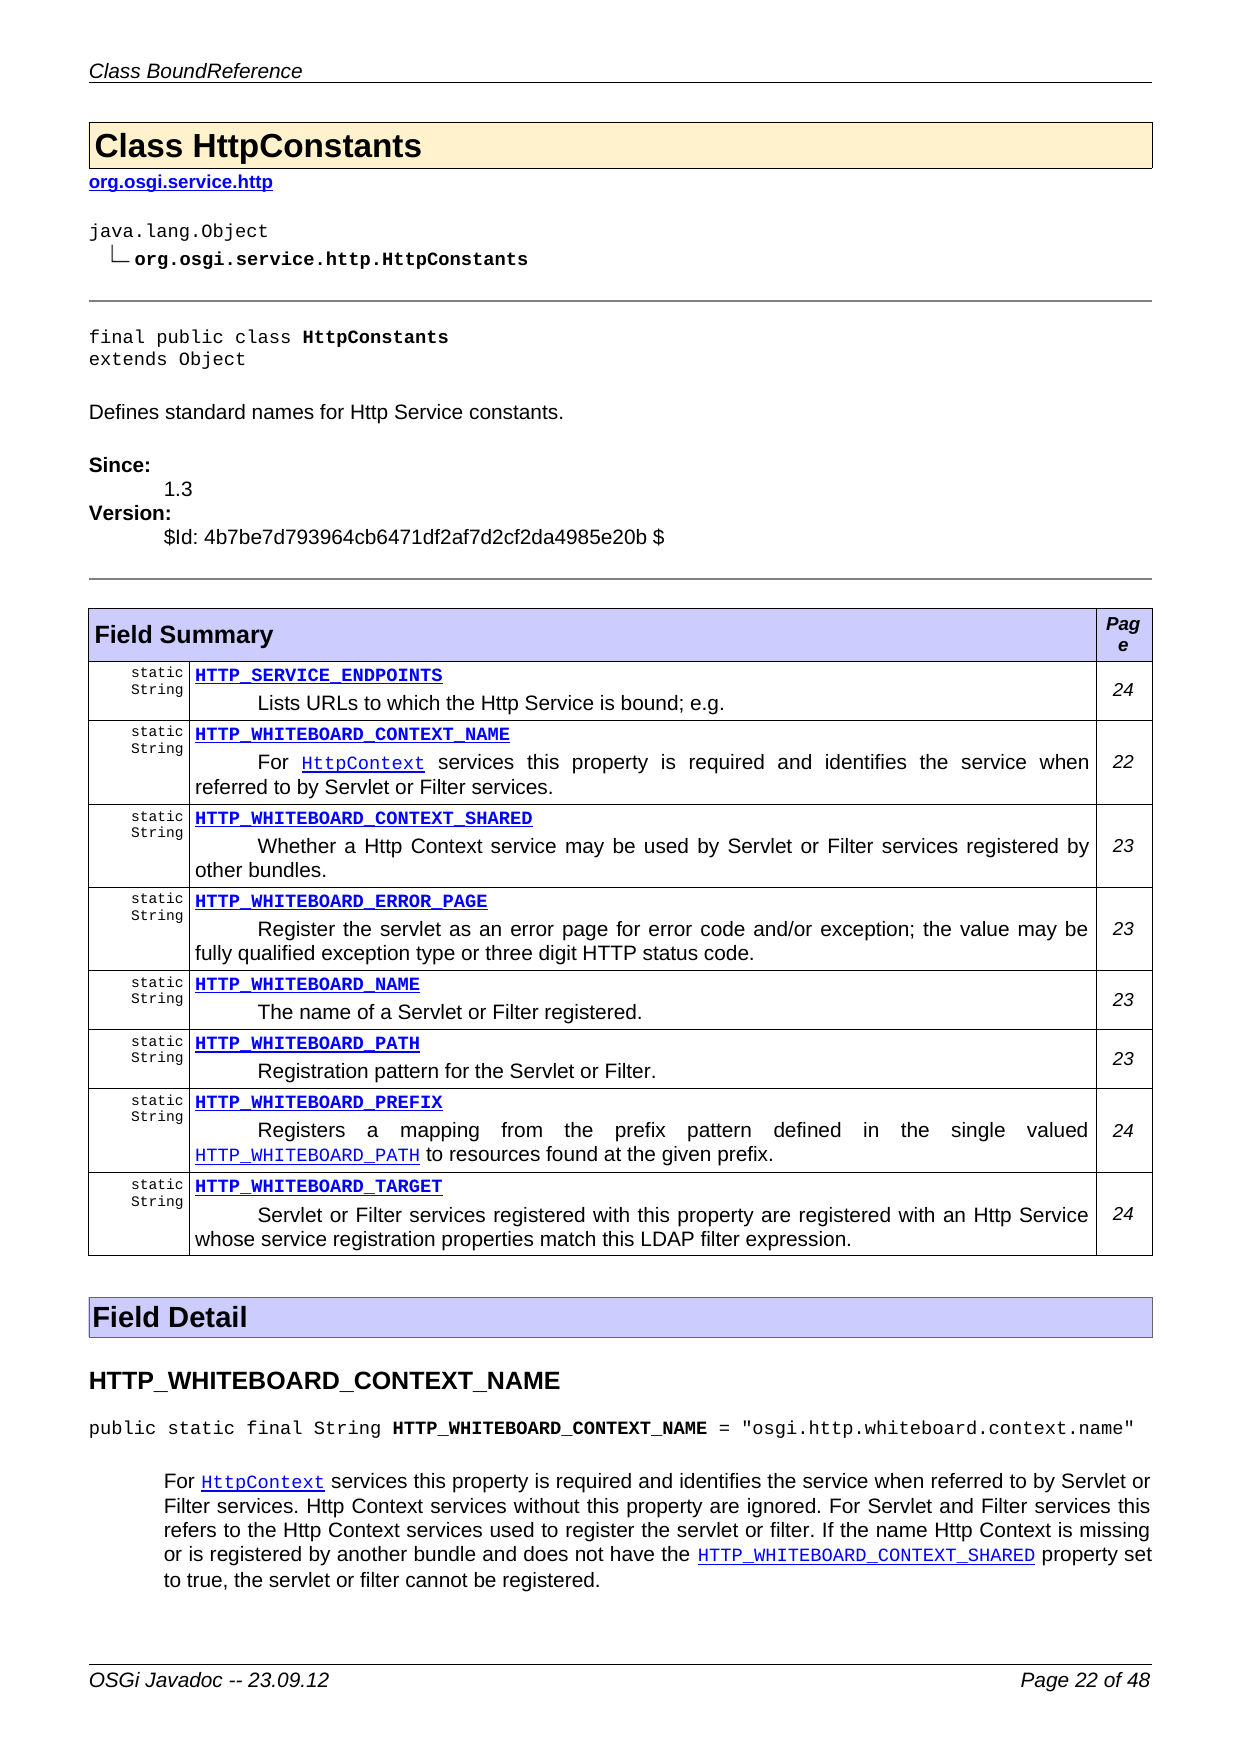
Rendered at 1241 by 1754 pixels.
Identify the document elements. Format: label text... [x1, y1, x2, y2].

table_cell [1097, 1173, 1152, 1255]
text java.lang.Object [88, 222, 1152, 243]
text public static final String HTTP_WHITEBOARD_CONTEXT_NAME = "osgi.http.whiteboard.context.name" [88, 1419, 1152, 1440]
table_cell static String [89, 1030, 189, 1088]
table_cell [1097, 1030, 1152, 1088]
table_cell static String [89, 662, 189, 719]
table_cell HTTP_WHITEBOARD_NAME The name of a Servlet or Filter registered. [190, 971, 1096, 1029]
picture [111, 243, 135, 266]
table_cell HTTP_SERVICE_ENDPOINTS Lists URLs to which the Http Service is bound; e.g. [190, 662, 1096, 719]
text 1.3 [163, 477, 1152, 501]
text For HttpContext services this property is required and identifies the service when referred to by Servlet or Filter services. Http Context services without this property are ignored. For Servlet and Filter services this refers to the Http Context services used to register the servlet or filter. If the name Http Context is missing or is registered by another bundle and does not have the HTTP_WHITEBOARD_CONTEXT_SHARED property set to true, the servlet or filter cannot be registered. [163, 1469, 1152, 1591]
table_cell [1097, 888, 1152, 970]
subtitle HTTP_WHITEBOARD_CONTEXT_NAME [88, 1366, 1152, 1394]
subtitle Class HttpConstants [90, 123, 1152, 168]
table_cell static String [89, 888, 189, 970]
table_cell [1097, 1089, 1152, 1172]
table_cell [1097, 971, 1152, 1029]
text Since: [88, 453, 1152, 477]
table_cell static String [89, 721, 189, 804]
text $Id: 4b7be7d793964cb6471df2af7d2cf2da4985e20b $ [163, 525, 1152, 549]
table_cell static String [89, 971, 189, 1029]
table_cell HTTP_WHITEBOARD_ERROR_PAGE Register the servlet as an error page for error code and/or exception; the value may be fully qualified exception type or three digit HTTP status code. [190, 888, 1096, 970]
subtitle Field Detail [90, 1298, 1152, 1337]
table_cell static String [89, 1173, 189, 1255]
text org.osgi.service.http.HttpConstants [88, 243, 1152, 271]
text Version: [88, 501, 1152, 525]
table_header Page [1097, 609, 1152, 661]
table_header Field Summary [89, 609, 1096, 661]
text Defines standard names for Http Service constants. [88, 400, 1152, 424]
text final public class HttpConstants [88, 328, 1152, 349]
table_cell [1097, 662, 1152, 719]
table_cell [1097, 721, 1152, 804]
table_cell HTTP_WHITEBOARD_PREFIX Registers a mapping from the prefix pattern defined in the single valued HTTP_WHITEBOARD_PATH to resources found at the given prefix. [190, 1089, 1096, 1172]
table_cell HTTP_WHITEBOARD_CONTEXT_NAME For HttpContext services this property is required and identifies the service when referred to by Servlet or Filter services. [190, 721, 1096, 804]
table_cell HTTP_WHITEBOARD_TARGET Servlet or Filter services registered with this property are registered with an Http Service whose service registration properties match this LDAP filter expression. [190, 1173, 1096, 1255]
table_cell static String [89, 1089, 189, 1172]
text org.osgi.service.http [88, 171, 1152, 193]
table_cell [1097, 805, 1152, 887]
table_cell static String [89, 805, 189, 887]
table_cell HTTP_WHITEBOARD_CONTEXT_SHARED Whether a Http Context service may be used by Servlet or Filter services registered by other bundles. [190, 805, 1096, 887]
text extends Object [88, 349, 1152, 371]
table_cell HTTP_WHITEBOARD_PATH Registration pattern for the Servlet or Filter. [190, 1030, 1096, 1088]
